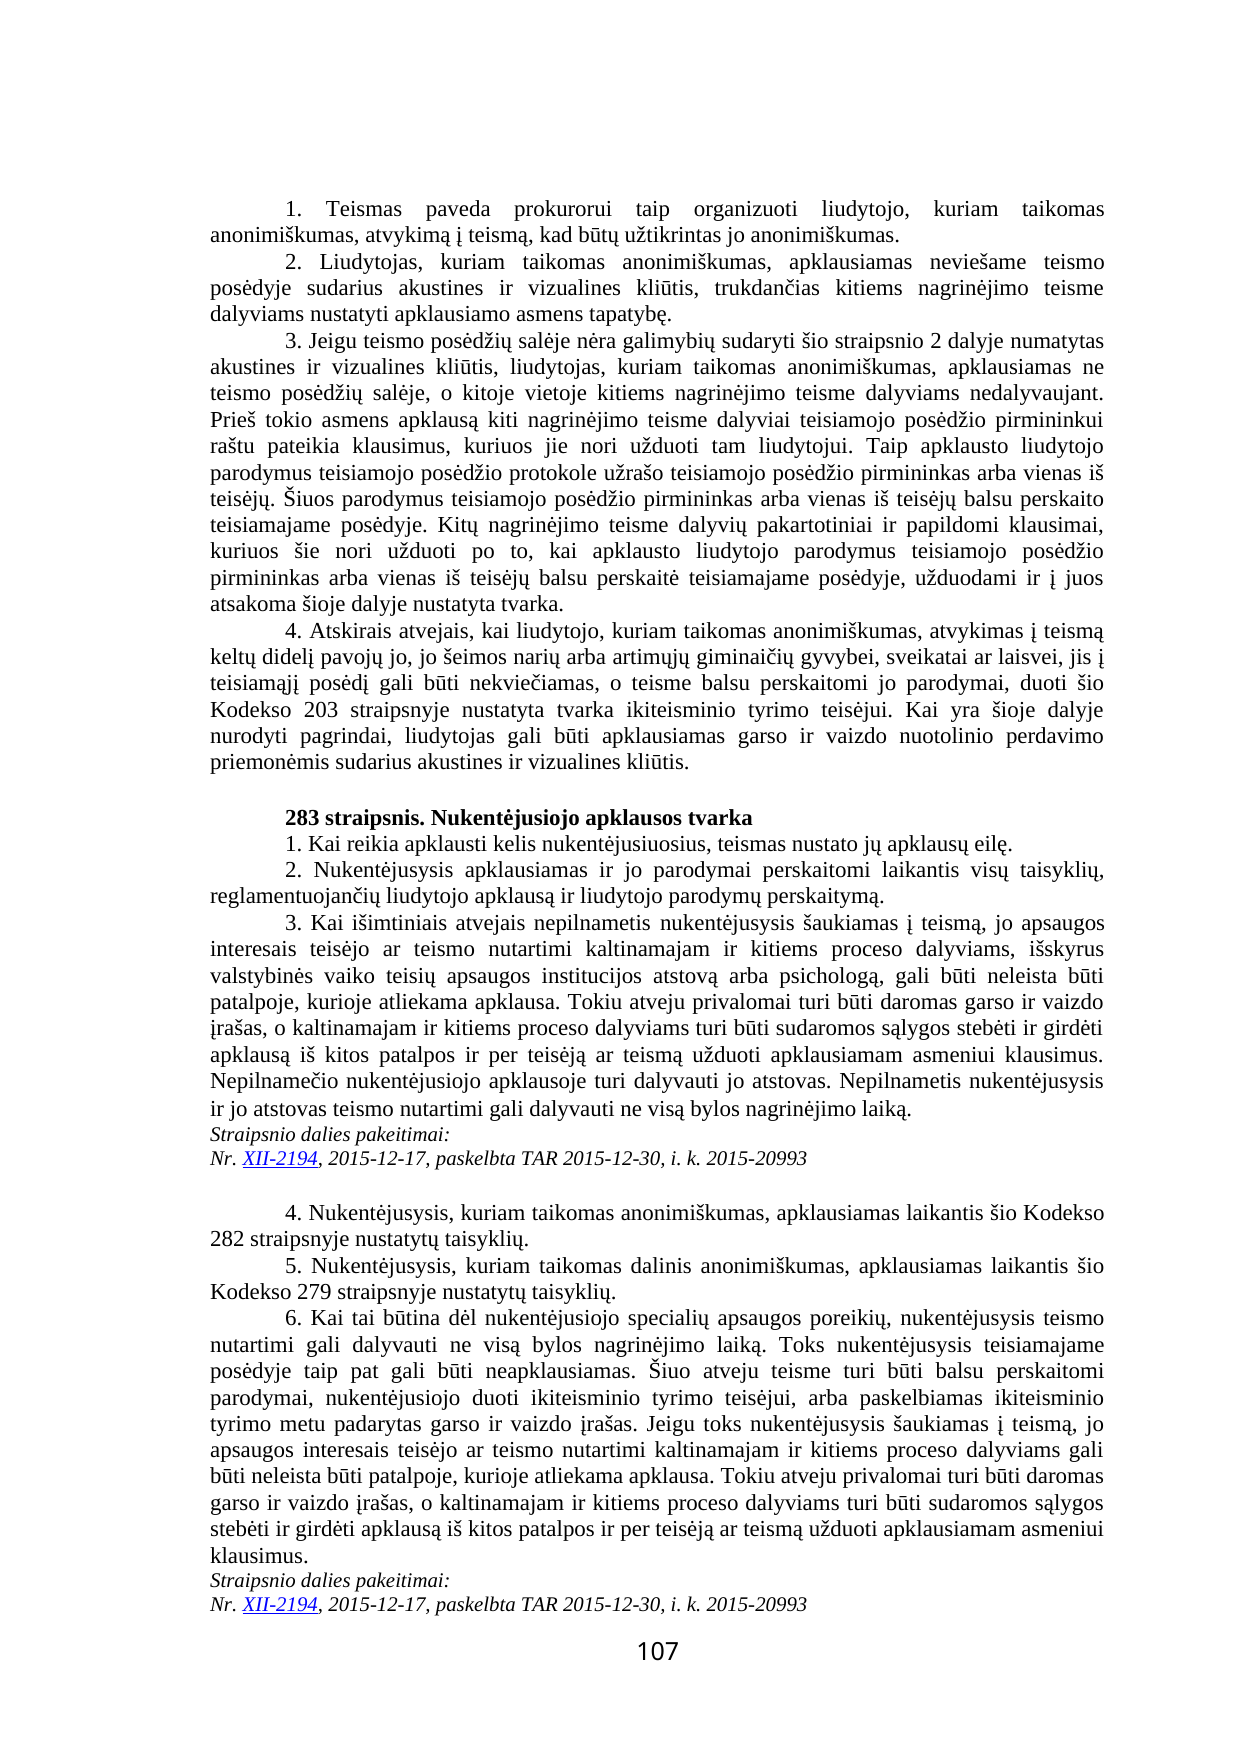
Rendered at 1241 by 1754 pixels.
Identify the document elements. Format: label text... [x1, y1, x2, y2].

text 4. Atskirais atvejais, kai liudytojo, kuriam taikomas anonimiškumas, atvykimas į teismą keltų didelį pavojų jo, jo šeimos narių arba artimųjų giminaičių gyvybei, sveikatai ar laisvei, jis į teisiamąjį posėdį gali būti nekviečiamas, o teisme balsu perskaitomi jo parodymai, duoti šio Kodekso 203 straipsnyje nustatyta tvarka ikiteisminio tyrimo teisėjui. Kai yra šioje dalyje nurodyti pagrindai, liudytojas gali būti apklausiamas garso ir vaizdo nuotolinio perdavimo priemonėmis sudarius akustines ir vizualines kliūtis. [210, 617, 1106, 775]
text 6. Kai tai būtina dėl nukentėjusiojo specialių apsaugos poreikių, nukentėjusysis teismo nutartimi gali dalyvauti ne visą bylos nagrinėjimo laiką. Toks nukentėjusysis teisiamajame posėdyje taip pat gali būti neapklausiamas. Šiuo atveju teisme turi būti balsu perskaitomi parodymai, nukentėjusiojo duoti ikiteisminio tyrimo teisėjui, arba paskelbiamas ikiteisminio tyrimo metu padarytas garso ir vaizdo įrašas. Jeigu toks nukentėjusysis šaukiamas į teismą, jo apsaugos interesais teisėjo ar teismo nutartimi kaltinamajam ir kitiems proceso dalyviams gali būti neleista būti patalpoje, kurioje atliekama apklausa. Tokiu atveju privalomai turi būti daromas garso ir vaizdo įrašas, o kaltinamajam ir kitiems proceso dalyviams turi būti sudaromos sąlygos stebėti ir girdėti apklausą iš kitos patalpos ir per teisėją ar teismą užduoti apklausiamam asmeniui klausimus. [210, 1304, 1106, 1568]
text Nr. XII-2194, 2015-12-17, paskelbta TAR 2015-12-30, i. k. 2015-20993 [210, 1592, 1106, 1616]
text 1. Teismas paveda prokurorui taip organizuoti liudytojo, kuriam taikomas anonimiškumas, atvykimą į teismą, kad būtų užtikrintas jo anonimiškumas. [210, 195, 1106, 248]
text Nr. XII-2194, 2015-12-17, paskelbta TAR 2015-12-30, i. k. 2015-20993 [210, 1146, 1106, 1170]
text 3. Kai išimtiniais atvejais nepilnametis nukentėjusysis šaukiamas į teismą, jo apsaugos interesais teisėjo ar teismo nutartimi kaltinamajam ir kitiems proceso dalyviams, išskyrus valstybinės vaiko teisių apsaugos institucijos atstovą arba psichologą, gali būti neleista būti patalpoje, kurioje atliekama apklausa. Tokiu atveju privalomai turi būti daromas garso ir vaizdo įrašas, o kaltinamajam ir kitiems proceso dalyviams turi būti sudaromos sąlygos stebėti ir girdėti apklausą iš kitos patalpos ir per teisėją ar teismą užduoti apklausiamam asmeniui klausimus. Nepilnamečio nukentėjusiojo apklausoje turi dalyvauti jo atstovas. Nepilnametis nukentėjusysis ir jo atstovas teismo nutartimi gali dalyvauti ne visą bylos nagrinėjimo laiką. [210, 909, 1106, 1122]
text 4. Nukentėjusysis, kuriam taikomas anonimiškumas, apklausiamas laikantis šio Kodekso 282 straipsnyje nustatytų taisyklių. [210, 1199, 1106, 1252]
text 1. Kai reikia apklausti kelis nukentėjusiuosius, teismas nustato jų apklausų eilę. [210, 830, 1106, 856]
text Straipsnio dalies pakeitimai: [210, 1122, 1106, 1146]
text 3. Jeigu teismo posėdžių salėje nėra galimybių sudaryti šio straipsnio 2 dalyje numatytas akustines ir vizualines kliūtis, liudytojas, kuriam taikomas anonimiškumas, apklausiamas ne teismo posėdžių salėje, o kitoje vietoje kitiems nagrinėjimo teisme dalyviams nedalyvaujant. Prieš tokio asmens apklausą kiti nagrinėjimo teisme dalyviai teisiamojo posėdžio pirmininkui raštu pateikia klausimus, kuriuos jie nori užduoti tam liudytojui. Taip apklausto liudytojo parodymus teisiamojo posėdžio protokole užrašo teisiamojo posėdžio pirmininkas arba vienas iš teisėjų. Šiuos parodymus teisiamojo posėdžio pirmininkas arba vienas iš teisėjų balsu perskaito teisiamajame posėdyje. Kitų nagrinėjimo teisme dalyvių pakartotiniai ir papildomi klausimai, kuriuos šie nori užduoti po to, kai apklausto liudytojo parodymus teisiamojo posėdžio pirmininkas arba vienas iš teisėjų balsu perskaitė teisiamajame posėdyje, užduodami ir į juos atsakoma šioje dalyje nustatyta tvarka. [210, 327, 1106, 617]
text 5. Nukentėjusysis, kuriam taikomas dalinis anonimiškumas, apklausiamas laikantis šio Kodekso 279 straipsnyje nustatytų taisyklių. [210, 1252, 1106, 1304]
text 2. Nukentėjusysis apklausiamas ir jo parodymai perskaitomi laikantis visų taisyklių, reglamentuojančių liudytojo apklausą ir liudytojo parodymų perskaitymą. [210, 856, 1106, 909]
text 283 straipsnis. Nukentėjusiojo apklausos tvarka [210, 803, 1106, 830]
text Straipsnio dalies pakeitimai: [210, 1568, 1106, 1592]
text 2. Liudytojas, kuriam taikomas anonimiškumas, apklausiamas neviešame teismo posėdyje sudarius akustines ir vizualines kliūtis, trukdančias kitiems nagrinėjimo teisme dalyviams nustatyti apklausiamo asmens tapatybę. [210, 248, 1106, 327]
